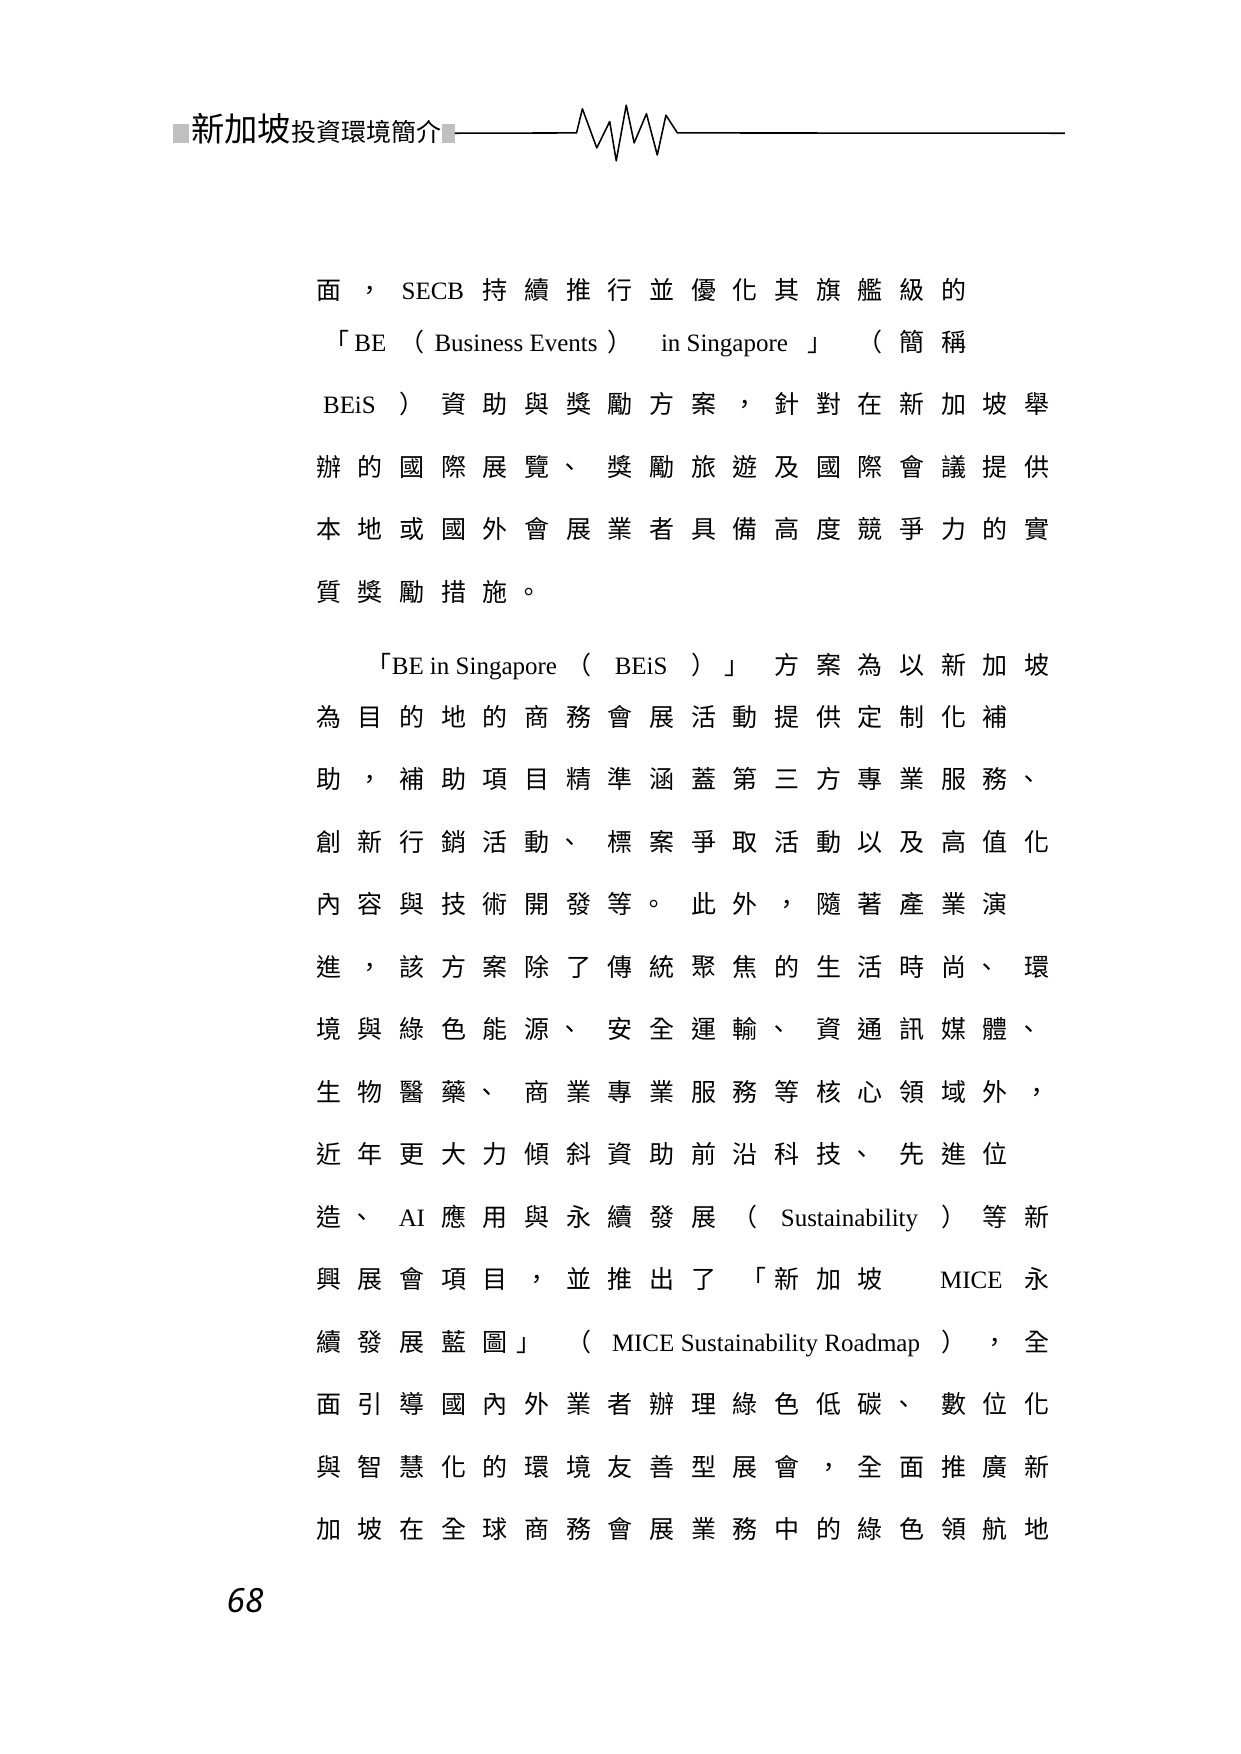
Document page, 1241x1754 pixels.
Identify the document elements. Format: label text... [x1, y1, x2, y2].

text 「BE in Singapore（BEiS）」方案為以新加坡為目的地的商務會展活動提供定制化補助，補助項目精準涵蓋第三方專業服務、創新行銷活動、標案爭取活動以及高值化內容與技術開發等。此外，隨著產業演進，該方案除了傳統聚焦的生活時尚、環境與綠色能源、安全運輸、資通訊媒體、生物醫藥、商業專業服務等核心領域外，近年更大力傾斜資助前沿科技、先進位造、AI應用與永續發展（Sustainability）等新興展會項目，並推出了「新加坡 MICE 永續發展藍圖」（MICE Sustainability Roadmap），全面引導國內外業者辦理綠色低碳、數位化與智慧化的環境友善型展會，全面推廣新加坡在全球商務會展業務中的綠色領航地 [281, 611, 1058, 1549]
text 面，SECB持續推行並優化其旗艦級的「BE（Business Events）in Singapore」（簡稱 BEiS）資助與獎勵方案，針對在新加坡舉辦的國際展覽、獎勵旅遊及國際會議提供本地或國外會展業者具備高度競爭力的實質獎勵措施。 [281, 236, 1058, 611]
